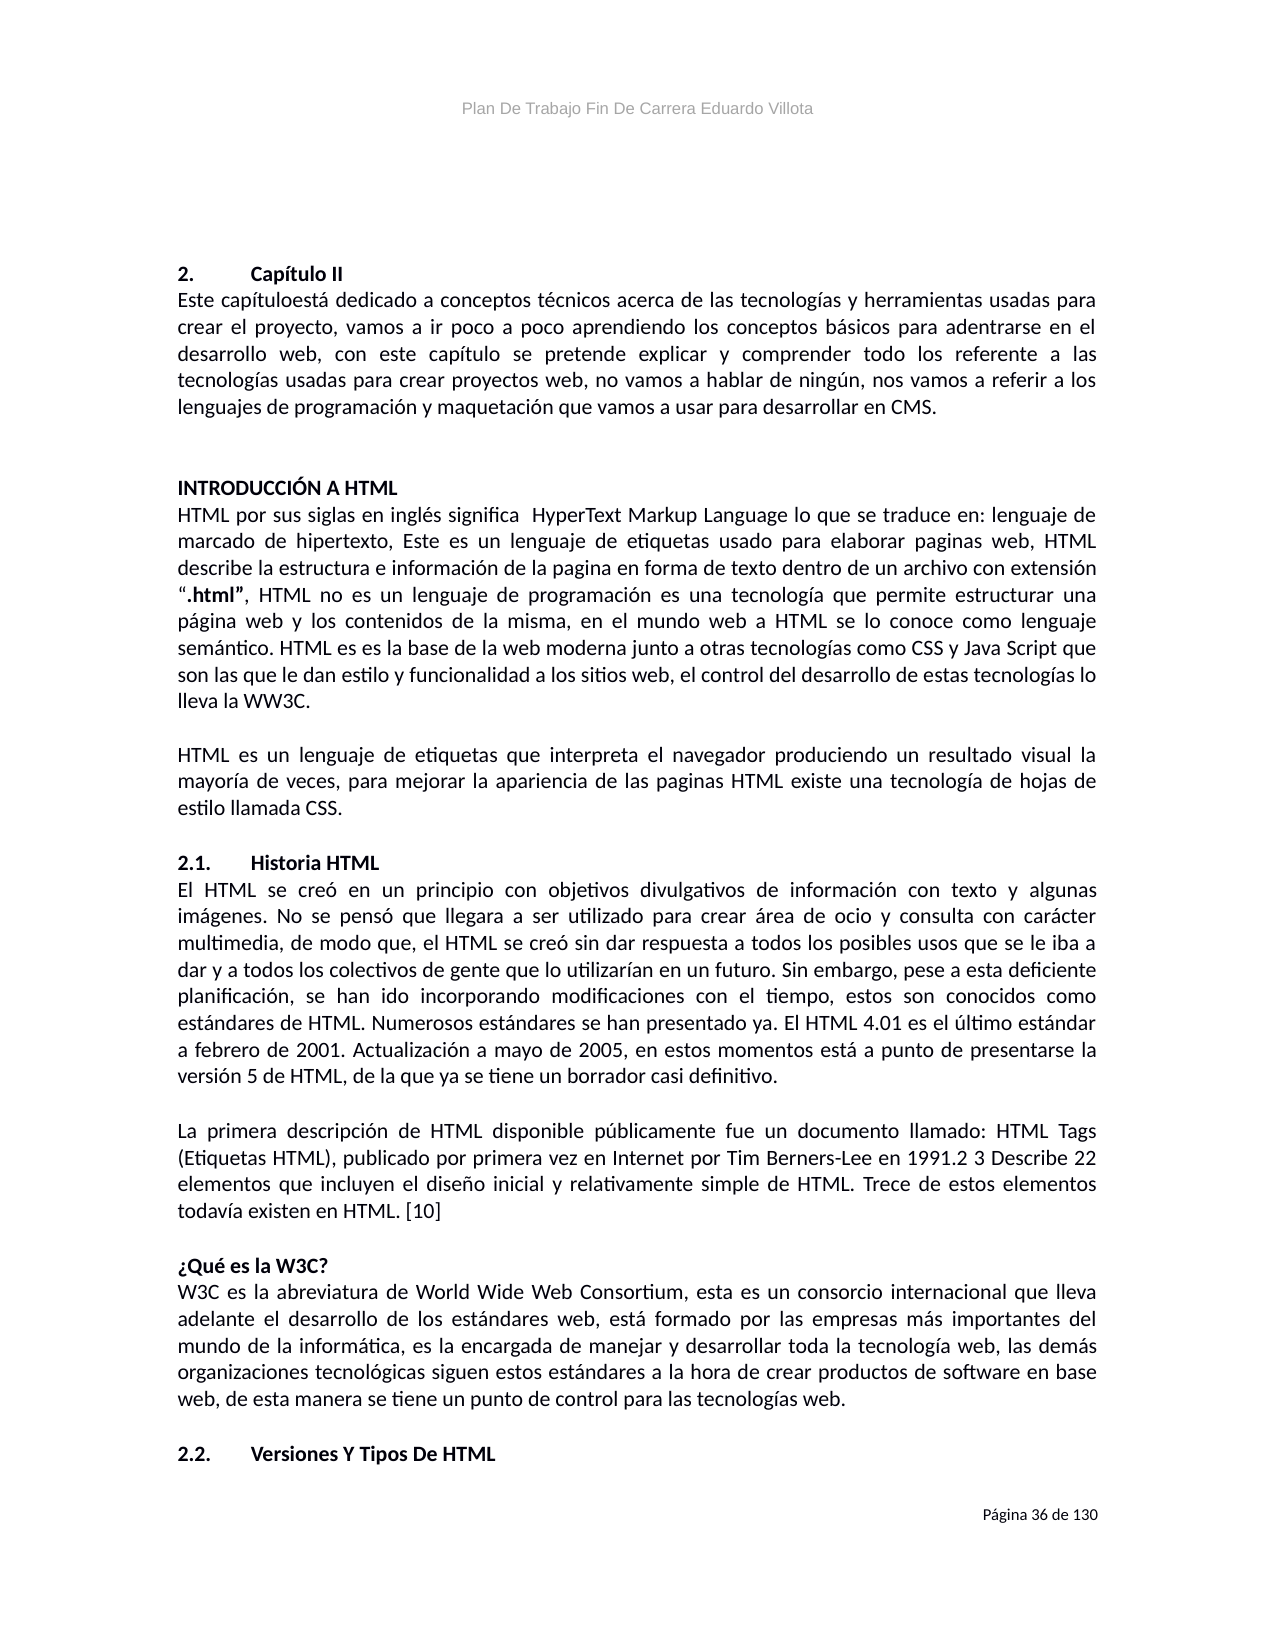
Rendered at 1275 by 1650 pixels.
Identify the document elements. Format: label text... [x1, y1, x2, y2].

text HTML es un lenguaje de etiquetas que interpreta el navegador produciendo un resultado visual la mayoría de veces, para mejorar la apariencia de las paginas HTML existe una tecnología de hojas de estilo llamada CSS. [177, 741, 1098, 821]
text HTML por sus siglas en inglés significa HyperText Markup Language lo que se traduce en: lenguaje de marcado de hipertexto, Este es un lenguaje de etiquetas usado para elaborar paginas web, HTML describe la estructura e información de la pagina en forma de texto dentro de un archivo con extensión “.html”, HTML no es un lenguaje de programación es una tecnología que permite estructurar una página web y los contenidos de la misma, en el mundo web a HTML se lo conoce como lenguaje semántico. HTML es es la base de la web moderna junto a otras tecnologías como CSS y Java Script que son las que le dan estilo y funcionalidad a los sitios web, el control del desarrollo de estas tecnologías lo lleva la WW3C. [177, 501, 1098, 714]
text W3C es la abreviatura de World Wide Web Consortium, esta es un consorcio internacional que lleva adelante el desarrollo de los estándares web, está formado por las empresas más importantes del mundo de la informática, es la encargada de manejar y desarrollar toda la tecnología web, las demás organizaciones tecnológicas siguen estos estándares a la hora de crear productos de software en base web, de esta manera se tiene un punto de control para las tecnologías web. [177, 1278, 1098, 1412]
list INTRODUCCIÓN A HTML [177, 474, 1098, 501]
text La primera descripción de HTML disponible públicamente fue un documento llamado: HTML Tags (Etiquetas HTML), publicado por primera vez en Internet por Tim Berners-Lee en 1991.2 3 Describe 22 elementos que incluyen el diseño inicial y relativamente simple de HTML. Trece de estos elementos todavía existen en HTML. [10] [177, 1117, 1098, 1224]
list Capítulo II [177, 260, 1098, 286]
list Versiones Y Tipos De HTML [177, 1440, 1098, 1466]
text ¿Qué es la W3C? [177, 1252, 1098, 1278]
list Historia HTML [177, 849, 1098, 876]
text Este capítuloestá dedicado a conceptos técnicos acerca de las tecnologías y herramientas usadas para crear el proyecto, vamos a ir poco a poco aprendiendo los conceptos básicos para adentrarse en el desarrollo web, con este capítulo se pretende explicar y comprender todo los referente a las tecnologías usadas para crear proyectos web, no vamos a hablar de ningún, nos vamos a referir a los lenguajes de programación y maquetación que vamos a usar para desarrollar en CMS. [177, 286, 1098, 420]
text El HTML se creó en un principio con objetivos divulgativos de información con texto y algunas imágenes. No se pensó que llegara a ser utilizado para crear área de ocio y consulta con carácter multimedia, de modo que, el HTML se creó sin dar respuesta a todos los posibles usos que se le iba a dar y a todos los colectivos de gente que lo utilizarían en un futuro. Sin embargo, pese a esta deficiente planificación, se han ido incorporando modificaciones con el tiempo, estos son conocidos como estándares de HTML. Numerosos estándares se han presentado ya. El HTML 4.01 es el último estándar a febrero de 2001. Actualización a mayo de 2005, en estos momentos está a punto de presentarse la versión 5 de HTML, de la que ya se tiene un borrador casi definitivo. [177, 876, 1098, 1089]
